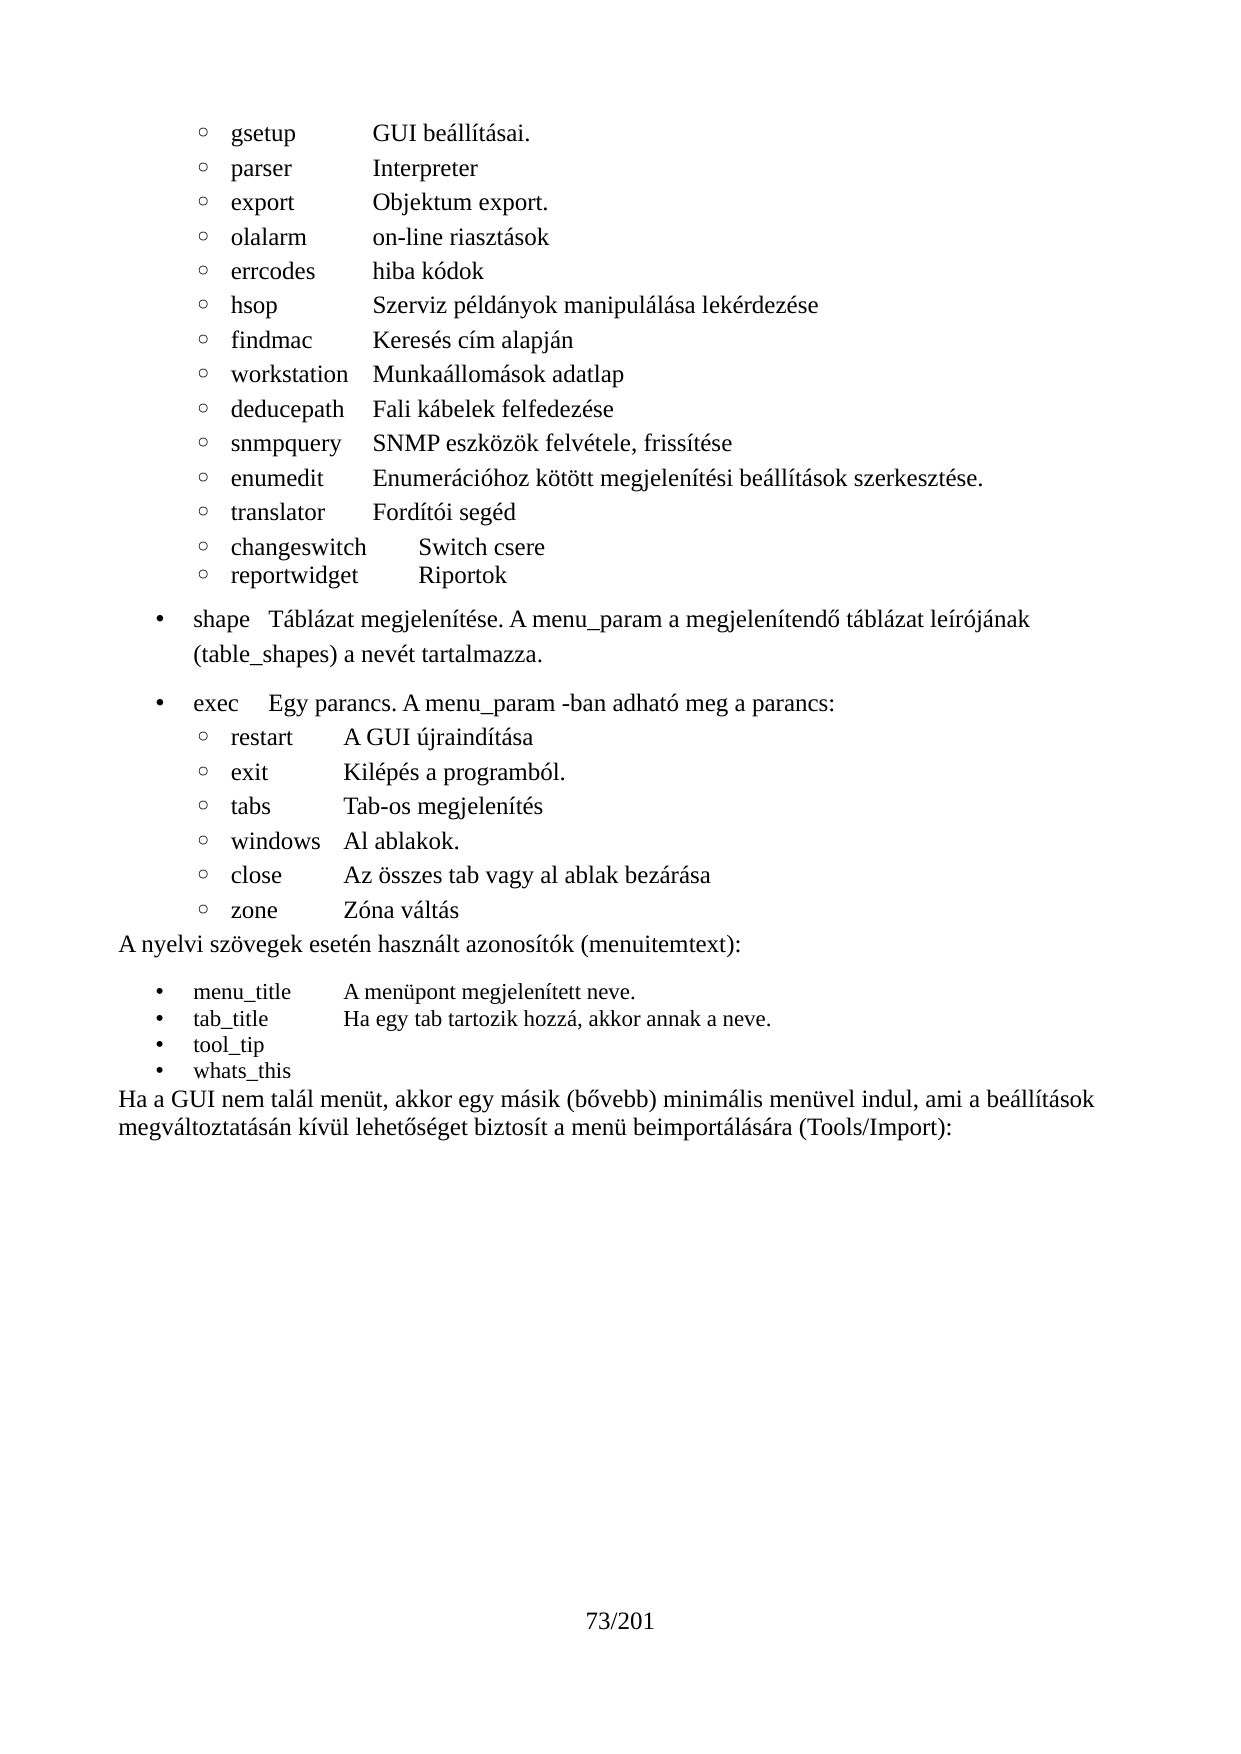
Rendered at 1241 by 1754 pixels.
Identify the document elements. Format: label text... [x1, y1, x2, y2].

list findmac Keresés cím alapján [193, 325, 1122, 354]
list errcodes hiba kódok [193, 256, 1122, 285]
list snmpquery SNMP eszközök felvétele, frissítése [193, 428, 1122, 457]
list changeswitch Switch csere [193, 532, 1122, 561]
list shape Táblázat megjelenítése. A menu_param a megjelenítendő táblázat leírójának (table_shapes) a nevét tartalmazza. [156, 604, 1122, 667]
list zone Zóna váltás [193, 895, 1122, 923]
list close Az összes tab vagy al ablak bezárása [193, 860, 1122, 889]
list menu_title A menüpont megjelenített neve. [156, 978, 1122, 1005]
list windows Al ablakok. [193, 826, 1122, 854]
list export Objektum export. [193, 187, 1122, 216]
list tabs Tab-os megjelenítés [193, 791, 1122, 820]
list enumedit Enumerációhoz kötött megjelenítési beállítások szerkesztése. [193, 463, 1122, 492]
list tab_title Ha egy tab tartozik hozzá, akkor annak a neve. [156, 1005, 1122, 1031]
list reportwidget Riportok [193, 561, 1122, 589]
list parser Interpreter [193, 153, 1122, 181]
list exit Kilépés a programból. [193, 757, 1122, 786]
list whats_this [156, 1057, 1122, 1084]
list deducepath Fali kábelek felfedezése [193, 394, 1122, 423]
list exec Egy parancs. A menu_param -ban adható meg a parancs: [156, 688, 1122, 717]
text Ha a GUI nem talál menüt, akkor egy másik (bővebb) minimális menüvel indul, ami a beállítások megváltoztatásán kívül lehetőséget biztosít a menü beimportálására (Tools/Import): [118, 1084, 1122, 1141]
list gsetup GUI beállításai. [193, 118, 1122, 147]
list olalarm on-line riasztások [193, 222, 1122, 250]
list tool_tip [156, 1031, 1122, 1057]
text A nyelvi szövegek esetén használt azonosítók (menuitemtext): [118, 929, 1122, 958]
list restart A GUI újraindítása [193, 722, 1122, 751]
list hsop Szerviz példányok manipulálása lekérdezése [193, 291, 1122, 319]
list translator Fordítói segéd [193, 497, 1122, 526]
list workstation Munkaállomások adatlap [193, 359, 1122, 388]
